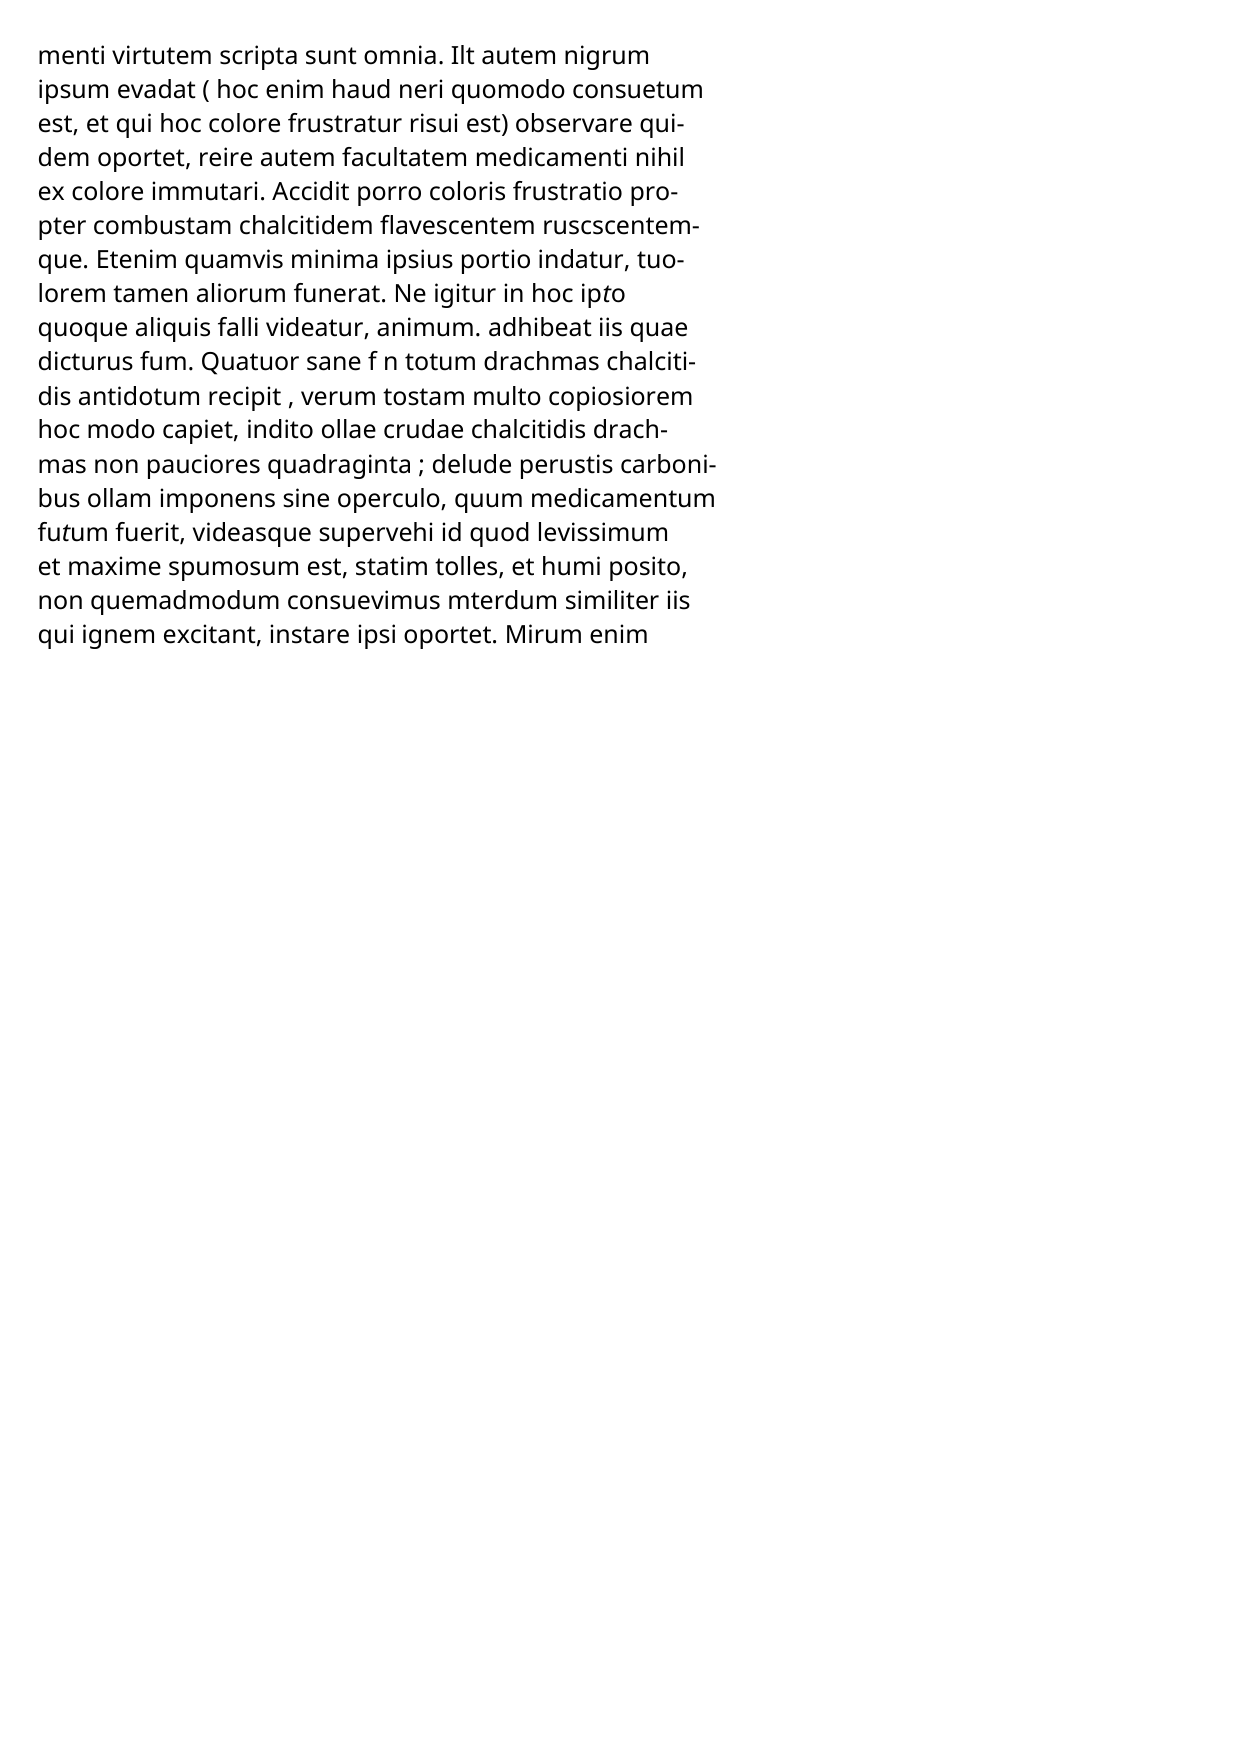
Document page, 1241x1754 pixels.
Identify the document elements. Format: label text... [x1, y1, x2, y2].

text menti virtutem scripta sunt omnia. Ilt autem nigrum ipsum evadat ( hoc enim haud neri quomodo consuetum est, et qui hoc colore frustratur risui est) observare qui- dem oportet, reire autem facultatem medicamenti nihil ex colore immutari. Accidit porro coloris frustratio pro- pter combustam chalcitidem flavescentem ruscscentem- que. Etenim quamvis minima ipsius portio indatur, tuo- lorem tamen aliorum funerat. Ne igitur in hoc ipto quoque aliquis falli videatur, animum. adhibeat iis quae dicturus fum. Quatuor sane f n totum drachmas chalciti- dis antidotum recipit , verum tostam multo copiosiorem hoc modo capiet, indito ollae crudae chalcitidis drach- mas non pauciores quadraginta ; delude perustis carboni- bus ollam imponens sine operculo, quum medicamentum futum fuerit, videasque supervehi id quod levissimum et maxime spumosum est, statim tolles, et humi posito, non quemadmodum consuevimus mterdum similiter iis qui ignem excitant, instare ipsi oportet. Mirum enim [37, 37, 1203, 651]
